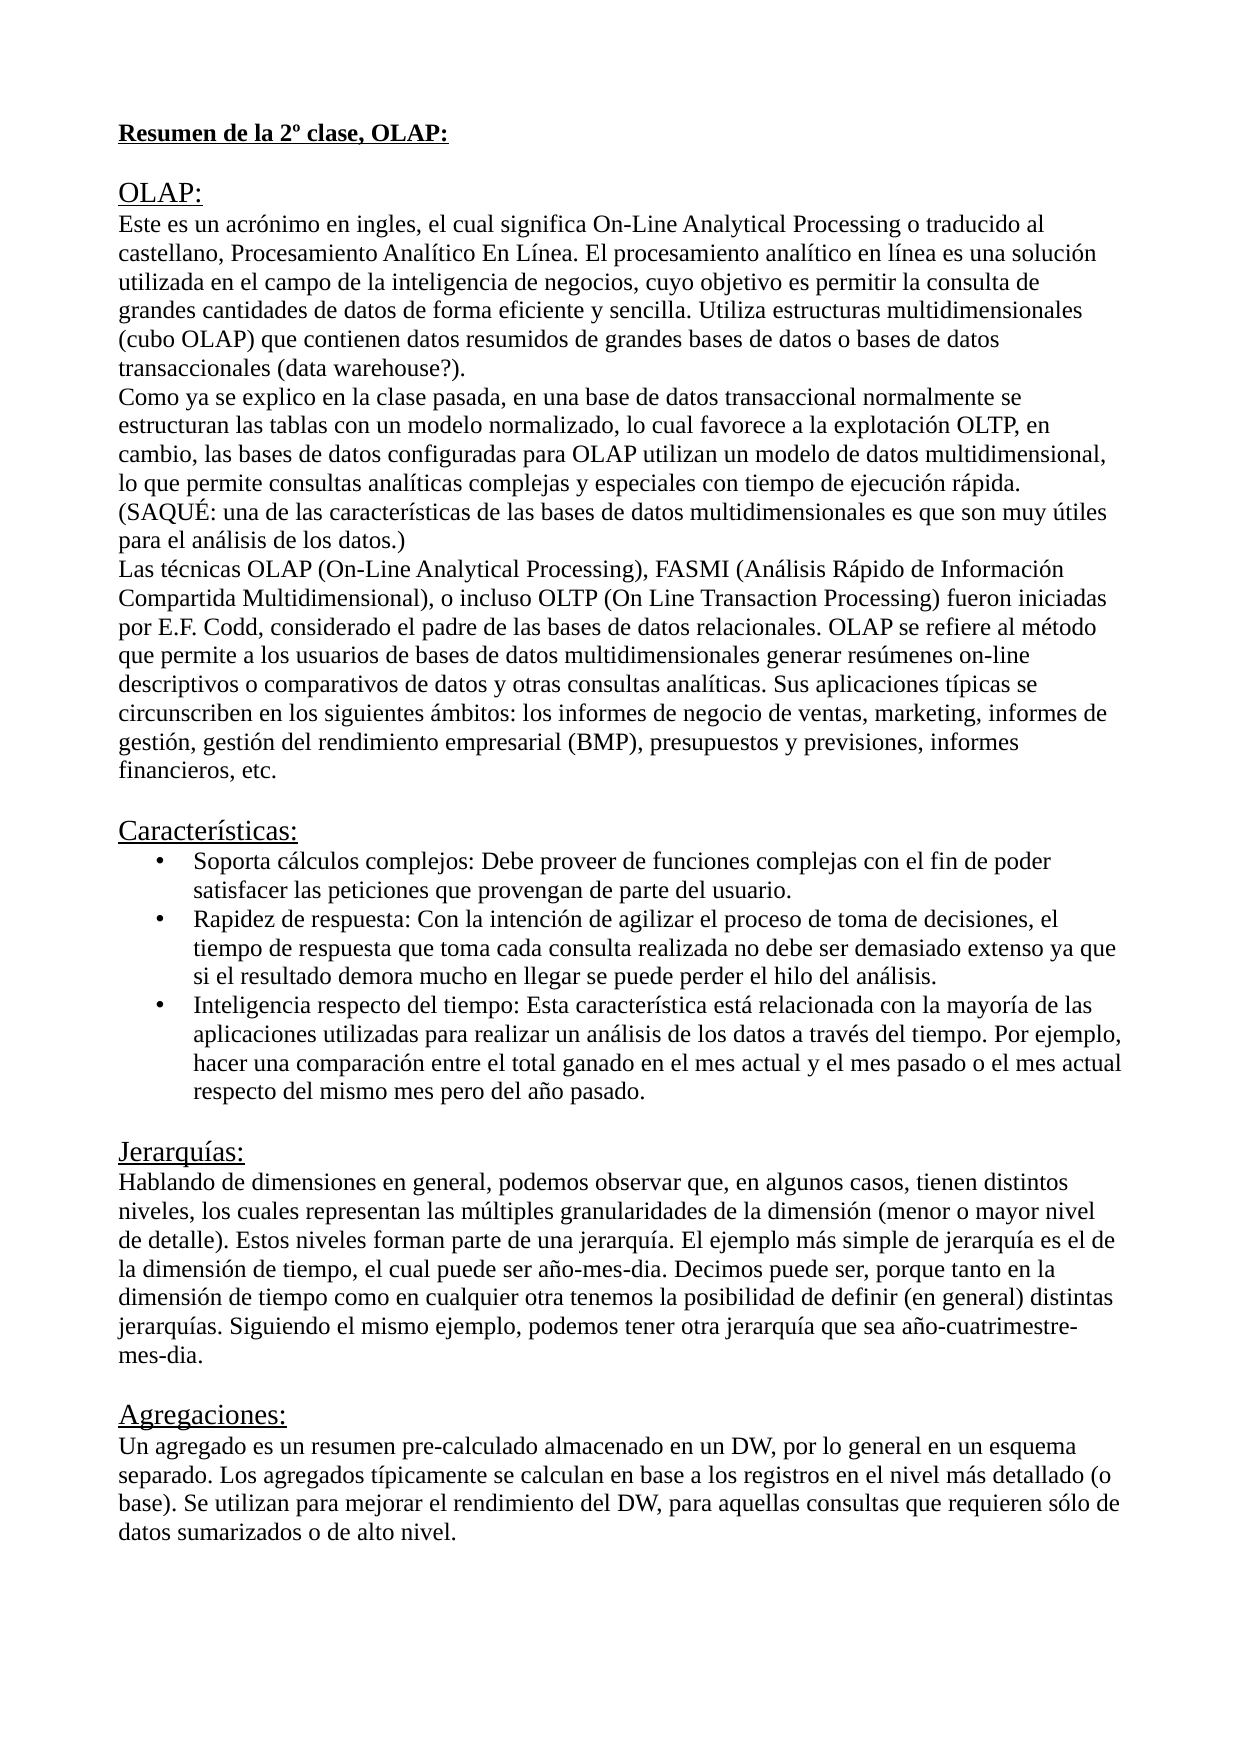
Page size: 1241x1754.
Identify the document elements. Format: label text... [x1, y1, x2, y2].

text (SAQUÉ: una de las características de las bases de datos multidimensionales es que son muy útiles para el análisis de los datos.) [118, 497, 1122, 554]
text Resumen de la 2º clase, OLAP: [118, 118, 1122, 147]
text OLAP: [118, 176, 1122, 209]
text Este es un acrónimo en ingles, el cual significa On-Line Analytical Processing o traducido al castellano, Procesamiento Analítico En Línea. El procesamiento analítico en línea es una solución utilizada en el campo de la inteligencia de negocios, cuyo objetivo es permitir la consulta de grandes cantidades de datos de forma eficiente y sencilla. Utiliza estructuras multidimensionales (cubo OLAP) que contienen datos resumidos de grandes bases de datos o bases de datos transaccionales (data warehouse?). [118, 209, 1122, 382]
text Hablando de dimensiones en general, podemos observar que, en algunos casos, tienen distintos niveles, los cuales representan las múltiples granularidades de la dimensión (menor o mayor nivel de detalle). Estos niveles forman parte de una jerarquía. El ejemplo más simple de jerarquía es el de la dimensión de tiempo, el cual puede ser año-mes-dia. Decimos puede ser, porque tanto en la dimensión de tiempo como en cualquier otra tenemos la posibilidad de definir (en general) distintas jerarquías. Siguiendo el mismo ejemplo, podemos tener otra jerarquía que sea año-cuatrimestre-mes-dia. [118, 1167, 1122, 1369]
text Características: [118, 813, 1122, 846]
text Agregaciones: [118, 1397, 1122, 1431]
text Un agregado es un resumen pre-calculado almacenado en un DW, por lo general en un esquema separado. Los agregados típicamente se calculan en base a los registros en el nivel más detallado (o base). Se utilizan para mejorar el rendimiento del DW, para aquellas consultas que requieren sólo de datos sumarizados o de alto nivel. [118, 1431, 1122, 1546]
text Jerarquías: [118, 1134, 1122, 1167]
text Las técnicas OLAP (On-Line Analytical Processing), FASMI (Análisis Rápido de Información Compartida Multidimensional), o incluso OLTP (On Line Transaction Processing) fueron iniciadas por E.F. Codd, considerado el padre de las bases de datos relacionales. OLAP se refiere al método que permite a los usuarios de bases de datos multidimensionales generar resúmenes on-line descriptivos o comparativos de datos y otras consultas analíticas. Sus aplicaciones típicas se circunscriben en los siguientes ámbitos: los informes de negocio de ventas, marketing, informes de gestión, gestión del rendimiento empresarial (BMP), presupuestos y previsiones, informes financieros, etc. [118, 554, 1122, 784]
list Rapidez de respuesta: Con la intención de agilizar el proceso de toma de decisiones, el tiempo de respuesta que toma cada consulta realizada no debe ser demasiado extenso ya que si el resultado demora mucho en llegar se puede perder el hilo del análisis. [156, 904, 1122, 990]
list Soporta cálculos complejos: Debe proveer de funciones complejas con el fin de poder satisfacer las peticiones que provengan de parte del usuario. [156, 846, 1122, 904]
list Inteligencia respecto del tiempo: Esta característica está relacionada con la mayoría de las aplicaciones utilizadas para realizar un análisis de los datos a través del tiempo. Por ejemplo, hacer una comparación entre el total ganado en el mes actual y el mes pasado o el mes actual respecto del mismo mes pero del año pasado. [156, 990, 1122, 1105]
text Como ya se explico en la clase pasada, en una base de datos transaccional normalmente se estructuran las tablas con un modelo normalizado, lo cual favorece a la explotación OLTP, en cambio, las bases de datos configuradas para OLAP utilizan un modelo de datos multidimensional, lo que permite consultas analíticas complejas y especiales con tiempo de ejecución rápida. [118, 382, 1122, 497]
